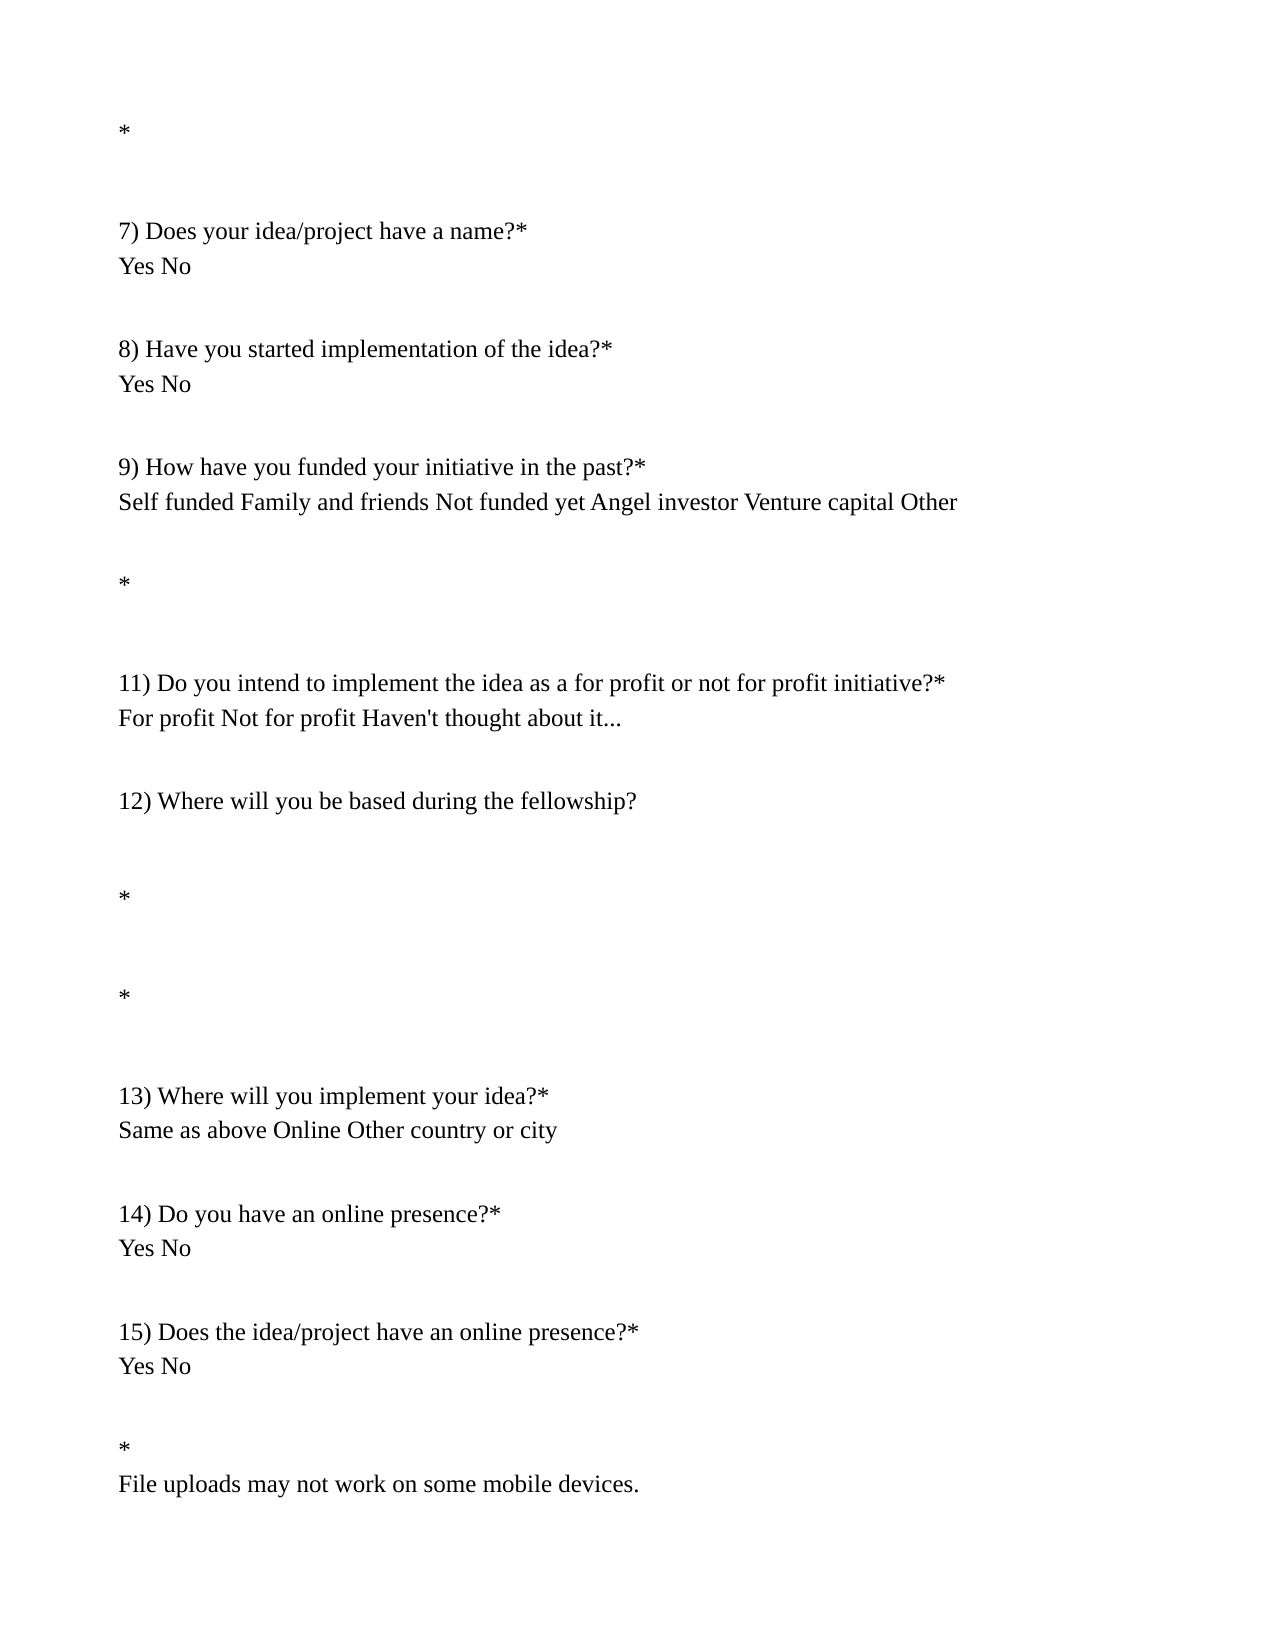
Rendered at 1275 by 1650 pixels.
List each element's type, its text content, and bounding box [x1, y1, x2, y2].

text Same as above Online Other country or city [118, 1115, 1157, 1144]
text Self funded Family and friends Not funded yet Angel investor Venture capital Other [118, 487, 1157, 516]
text 12) Where will you be based during the fellowship? [118, 786, 1157, 815]
text * [118, 983, 1157, 1011]
text File uploads may not work on some mobile devices. [118, 1469, 1157, 1498]
text * [118, 1435, 1157, 1464]
text Yes No [118, 369, 1157, 397]
text * [118, 570, 1157, 599]
text 7) Does your idea/project have a name?* [118, 216, 1157, 245]
text 11) Do you intend to implement the idea as a for profit or not for profit initiative?* [118, 668, 1157, 697]
text Yes No [118, 1351, 1157, 1380]
text For profit Not for profit Haven't thought about it... [118, 703, 1157, 732]
text Yes No [118, 251, 1157, 279]
text * [118, 118, 1157, 147]
text 14) Do you have an online presence?* [118, 1199, 1157, 1228]
text 15) Does the idea/project have an online presence?* [118, 1317, 1157, 1346]
text 13) Where will you implement your idea?* [118, 1081, 1157, 1109]
text 9) How have you funded your initiative in the past?* [118, 452, 1157, 481]
text * [118, 884, 1157, 913]
text Yes No [118, 1233, 1157, 1262]
text 8) Have you started implementation of the idea?* [118, 334, 1157, 363]
